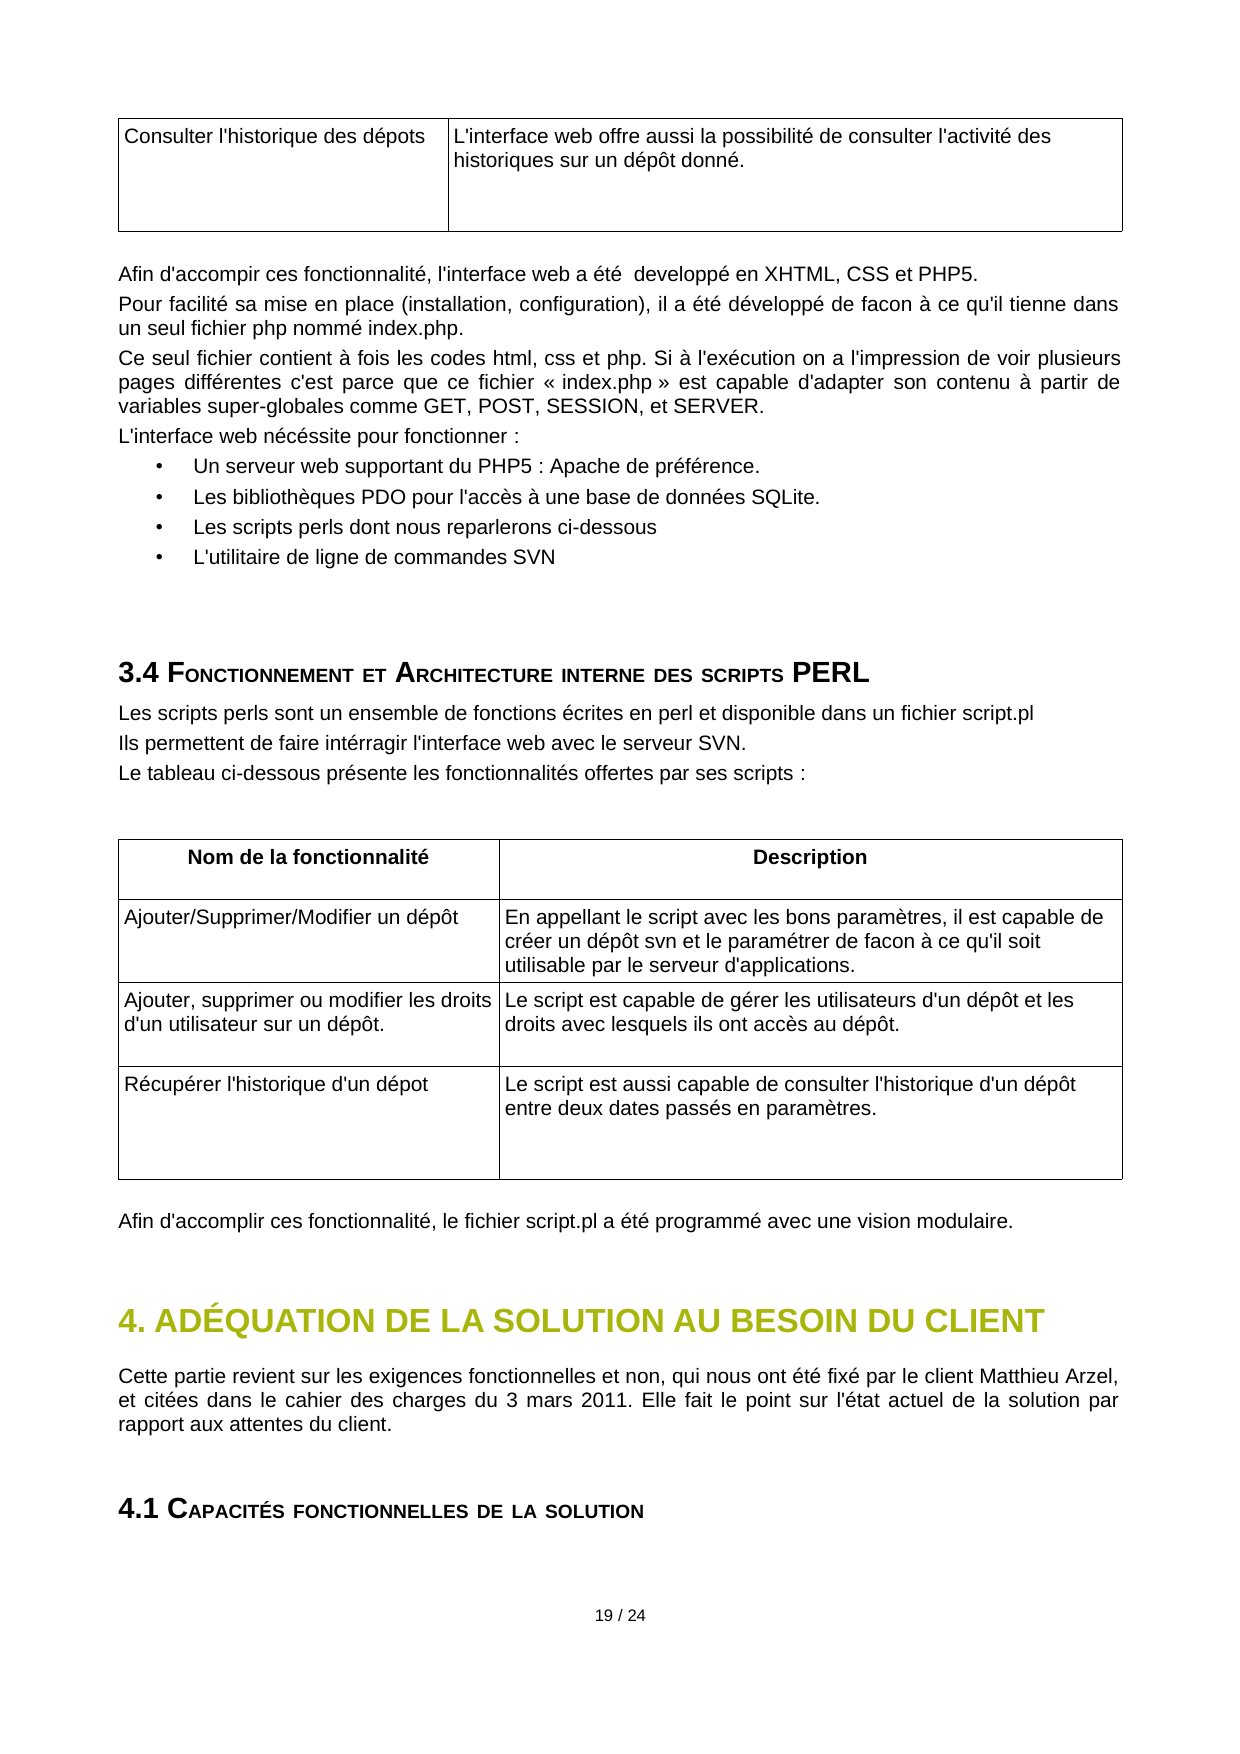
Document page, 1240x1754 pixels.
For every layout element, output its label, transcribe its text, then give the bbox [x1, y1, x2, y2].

table_header Description [500, 840, 1122, 899]
table_cell Ajouter/Supprimer/Modifier un dépôt [119, 900, 499, 982]
text Ce seul fichier contient à fois les codes html, css et php. Si à l'exécution on a l'impression de voir plusieurs pages différentes c'est parce que ce fichier « index.php » est capable d'adapter son contenu à partir de variables super-globales comme GET, POST, SESSION, et SERVER. [118, 346, 1121, 418]
text Cette partie revient sur les exigences fonctionnelles et non, qui nous ont été fixé par le client Matthieu Arzel, et citées dans le cahier des charges du 3 mars 2011. Elle fait le point sur l'état actuel de la solution par rapport aux attentes du client. [118, 1364, 1121, 1436]
text Afin d'accomplir ces fonctionnalité, le fichier script.pl a été programmé avec une vision modulaire. [118, 1209, 1121, 1233]
text Les scripts perls sont un ensemble de fonctions écrites en perl et disponible dans un fichier script.pl [118, 701, 1121, 725]
table_header Nom de la fonctionnalité [119, 840, 499, 899]
table_cell Ajouter, supprimer ou modifier les droits d'un utilisateur sur un dépôt. [119, 983, 499, 1066]
list Les scripts perls dont nous reparlerons ci-dessous [156, 515, 1121, 539]
table_cell Récupérer l'historique d'un dépot [119, 1067, 499, 1179]
text Pour facilité sa mise en place (installation, configuration), il a été développé de facon à ce qu'il tienne dans un seul fichier php nommé index.php. [118, 292, 1121, 340]
list Un serveur web supportant du PHP5 : Apache de préférence. [156, 454, 1121, 478]
subtitle Capacités fonctionnelles de la solution [118, 1491, 1121, 1525]
text Le tableau ci-dessous présente les fonctionnalités offertes par ses scripts : [118, 761, 1121, 785]
text Afin d'accompir ces fonctionnalité, l'interface web a été developpé en XHTML, CSS et PHP5. [118, 262, 1121, 286]
list Les bibliothèques PDO pour l'accès à une base de données SQLite. [156, 484, 1121, 509]
subtitle Fonctionnement et Architecture interne des scripts PERL [118, 655, 1121, 688]
text L'interface web nécéssite pour fonctionner : [118, 424, 1121, 448]
table_cell L'interface web offre aussi la possibilité de consulter l'activité des historiques sur un dépôt donné. [449, 119, 1122, 231]
table_cell En appellant le script avec les bons paramètres, il est capable de créer un dépôt svn et le paramétrer de facon à ce qu'il soit utilisable par le serveur d'applications. [500, 900, 1122, 982]
table_cell Consulter l'historique des dépots [119, 119, 448, 231]
subtitle Adéquation de la solution au besoin du client [118, 1301, 1121, 1339]
list L'utilitaire de ligne de commandes SVN [156, 545, 1121, 569]
table_cell Le script est capable de gérer les utilisateurs d'un dépôt et les droits avec lesquels ils ont accès au dépôt. [500, 983, 1122, 1066]
text Ils permettent de faire intérragir l'interface web avec le serveur SVN. [118, 731, 1121, 755]
table_cell Le script est aussi capable de consulter l'historique d'un dépôt entre deux dates passés en paramètres. [500, 1067, 1122, 1179]
